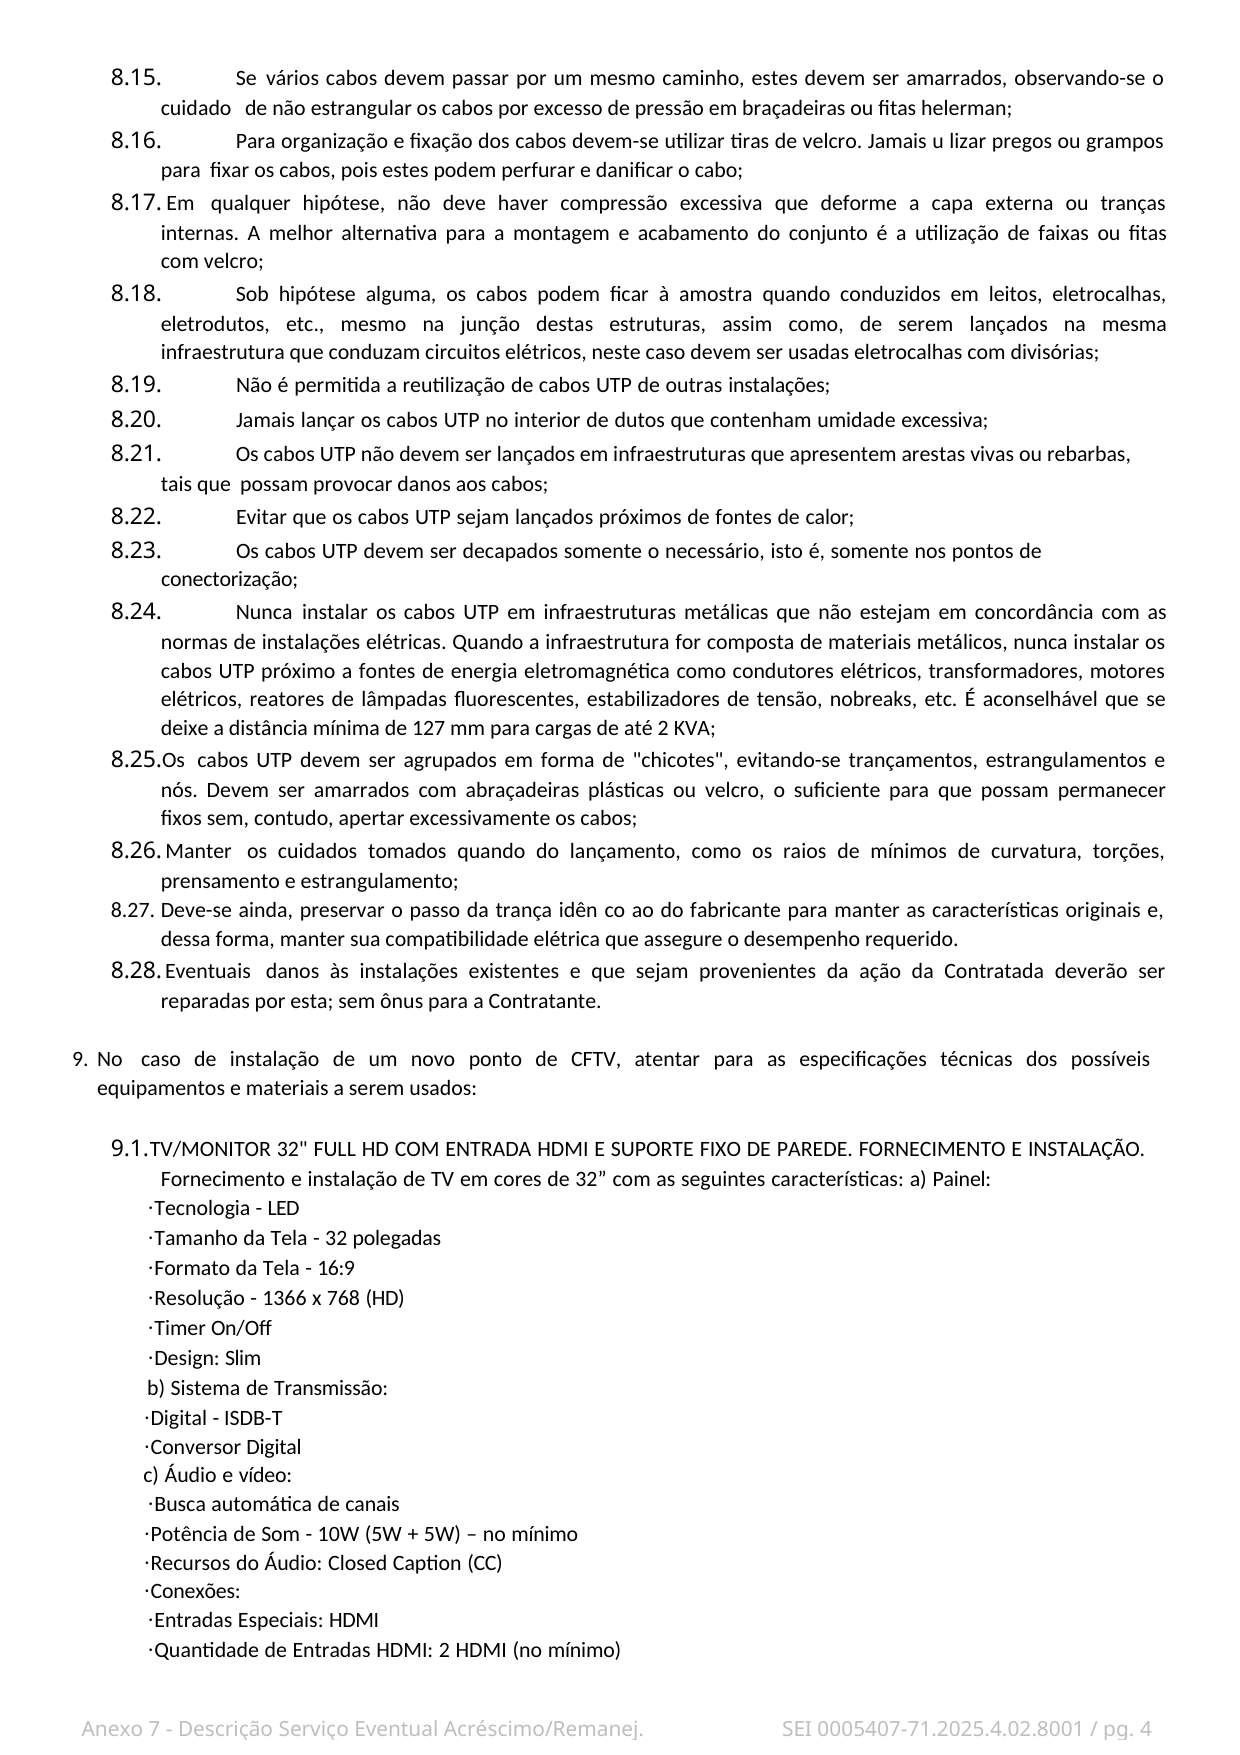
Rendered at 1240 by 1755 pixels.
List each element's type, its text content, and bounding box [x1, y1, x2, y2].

text ·Tecnologia - LED [147, 1194, 1181, 1221]
list Não é permitida a reutilização de cabos UTP de outras instalações; [111, 368, 1181, 399]
text ·Formato da Tela - 16:9 [147, 1254, 1181, 1281]
text ·Recursos do Áudio: Closed Caption (CC) [143, 1549, 1181, 1576]
list Para organização e fixação dos cabos devem-se utilizar tiras de velcro. Jamais u lizar pregos ou grampos para fixar os cabos, pois estes podem perfurar e danificar o cabo; [111, 123, 1166, 183]
text ·Quantidade de Entradas HDMI: 2 HDMI (no mínimo) [147, 1636, 1181, 1663]
text ·Conexões: [143, 1578, 1181, 1604]
list Sob hipótese alguma, os cabos podem ficar à amostra quando conduzidos em leitos, eletrocalhas, eletrodutos, etc., mesmo na junção destas estruturas, assim como, de serem lançados na mesma infraestrutura que conduzam circuitos elétricos, neste caso devem ser usadas eletrocalhas com divisórias; [111, 277, 1167, 365]
text ·Digital - ISDB-T [143, 1404, 1181, 1431]
list TV/MONITOR 32" FULL HD COM ENTRADA HDMI E SUPORTE FIXO DE PAREDE. FORNECIMENTO E INSTALAÇÃO. [111, 1132, 1181, 1163]
text ·Design: Slim [147, 1344, 1181, 1371]
list Deve-se ainda, preservar o passo da trança idên co ao do fabricante para manter as características originais e, dessa forma, manter sua compatibilidade elétrica que assegure o desempenho requerido. [111, 896, 1166, 952]
list Os cabos UTP devem ser decapados somente o necessário, isto é, somente nos pontos de conectorização; [111, 534, 1181, 592]
list Se vários cabos devem passar por um mesmo caminho, estes devem ser amarrados, observando-se o cuidado de não estrangular os cabos por excesso de pressão em braçadeiras ou fitas helerman; [111, 61, 1166, 121]
list Eventuais danos às instalações existentes e que sejam provenientes da ação da Contratada deverão ser reparadas por esta; sem ônus para a Contratante. [111, 954, 1166, 1014]
list Evitar que os cabos UTP sejam lançados próximos de fontes de calor; [111, 499, 1181, 531]
text Fornecimento e instalação de TV em cores de 32” com as seguintes características: a) Painel: [161, 1166, 1181, 1192]
text ·Entradas Especiais: HDMI [147, 1606, 1181, 1633]
text ·Tamanho da Tela - 32 polegadas [147, 1224, 1181, 1251]
list Em qualquer hipótese, não deve haver compressão excessiva que deforme a capa externa ou tranças internas. A melhor alternativa para a montagem e acabamento do conjunto é a utilização de faixas ou fitas com velcro; [111, 186, 1167, 274]
text ·Conversor Digital [143, 1433, 1181, 1459]
text ·Busca automática de canais [147, 1490, 1181, 1517]
text ·Potência de Som - 10W (5W + 5W) – no mínimo [143, 1520, 1181, 1547]
list Os cabos UTP devem ser agrupados em forma de "chicotes", evitando-se trançamentos, estrangulamentos e nós. Devem ser amarrados com abraçadeiras plásticas ou velcro, o suficiente para que possam permanecer fixos sem, contudo, apertar excessivamente os cabos; [111, 743, 1167, 831]
list Nunca instalar os cabos UTP em infraestruturas metálicas que não estejam em concordância com as normas de instalações elétricas. Quando a infraestrutura for composta de materiais metálicos, nunca instalar os cabos UTP próximo a fontes de energia eletromagnética como condutores elétricos, transformadores, motores elétricos, reatores de lâmpadas fluorescentes, estabilizadores de tensão, nobreaks, etc. É aconselhável que se deixe a distância mínima de 127 mm para cargas de até 2 KVA; [111, 595, 1167, 740]
list Áudio e vídeo: [143, 1462, 1181, 1488]
list Sistema de Transmissão: [147, 1374, 1181, 1401]
text ·Timer On/Off [147, 1314, 1181, 1341]
list No caso de instalação de um novo ponto de CFTV, atentar para as especificações técnicas dos possíveis equipamentos e materiais a serem usados: [72, 1046, 1165, 1101]
list Manter os cuidados tomados quando do lançamento, como os raios de mínimos de curvatura, torções, prensamento e estrangulamento; [111, 834, 1166, 893]
text ·Resolução - 1366 x 768 (HD) [147, 1284, 1181, 1311]
list Os cabos UTP não devem ser lançados em infraestruturas que apresentem arestas vivas ou rebarbas, tais que possam provocar danos aos cabos; [111, 437, 1166, 497]
list Jamais lançar os cabos UTP no interior de dutos que contenham umidade excessiva; [111, 402, 1181, 434]
